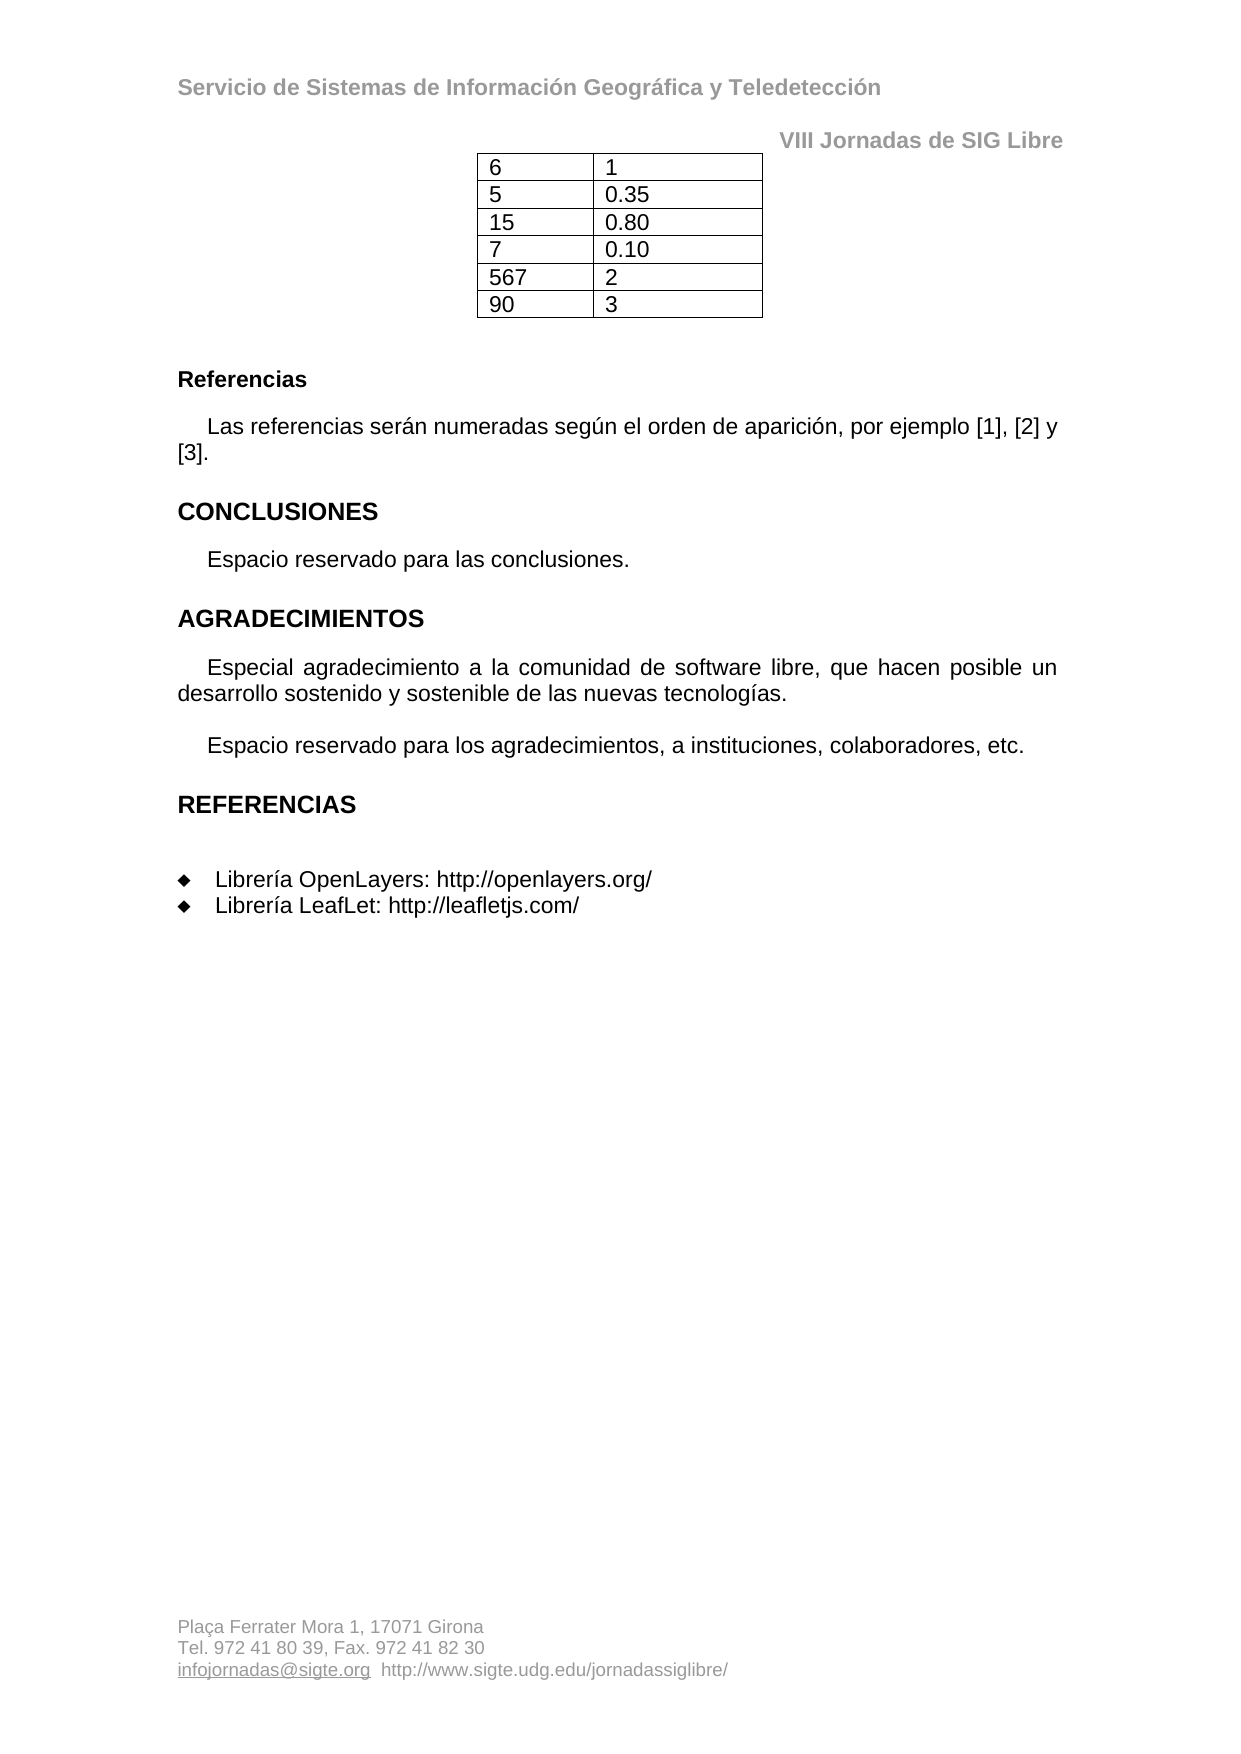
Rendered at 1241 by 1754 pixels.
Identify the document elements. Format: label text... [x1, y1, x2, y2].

table_cell 7 [478, 236, 593, 262]
table_cell 3 [594, 291, 762, 317]
table_cell 0.10 [594, 236, 762, 262]
table_cell 6 [478, 154, 593, 180]
table_cell 5 [478, 181, 593, 208]
table_cell 0.80 [594, 209, 762, 235]
table_cell 1 [594, 154, 762, 180]
table_cell 567 [478, 264, 593, 290]
subtitle Referencias [177, 790, 1063, 819]
table_cell 90 [478, 291, 593, 317]
text Espacio reservado para las conclusiones. [177, 546, 1058, 573]
subtitle Agradecimientos [177, 604, 1063, 633]
list Librería OpenLayers: http://openlayers.org/ [177, 866, 1063, 892]
text Espacio reservado para los agradecimientos, a instituciones, colaboradores, etc. [177, 732, 1058, 759]
table_cell 15 [478, 209, 593, 235]
table_cell 0.35 [594, 181, 762, 208]
text Las referencias serán numeradas según el orden de aparición, por ejemplo [1], [2] y [3]. [177, 413, 1058, 465]
subtitle Referencias [177, 366, 1063, 392]
table_cell 2 [594, 264, 762, 290]
text Especial agradecimiento a la comunidad de software libre, que hacen posible un desarrollo sostenido y sostenible de las nuevas tecnologías. [177, 653, 1058, 706]
subtitle Conclusiones [177, 497, 1063, 525]
list Librería LeafLet: http://leafletjs.com/ [177, 892, 1063, 919]
